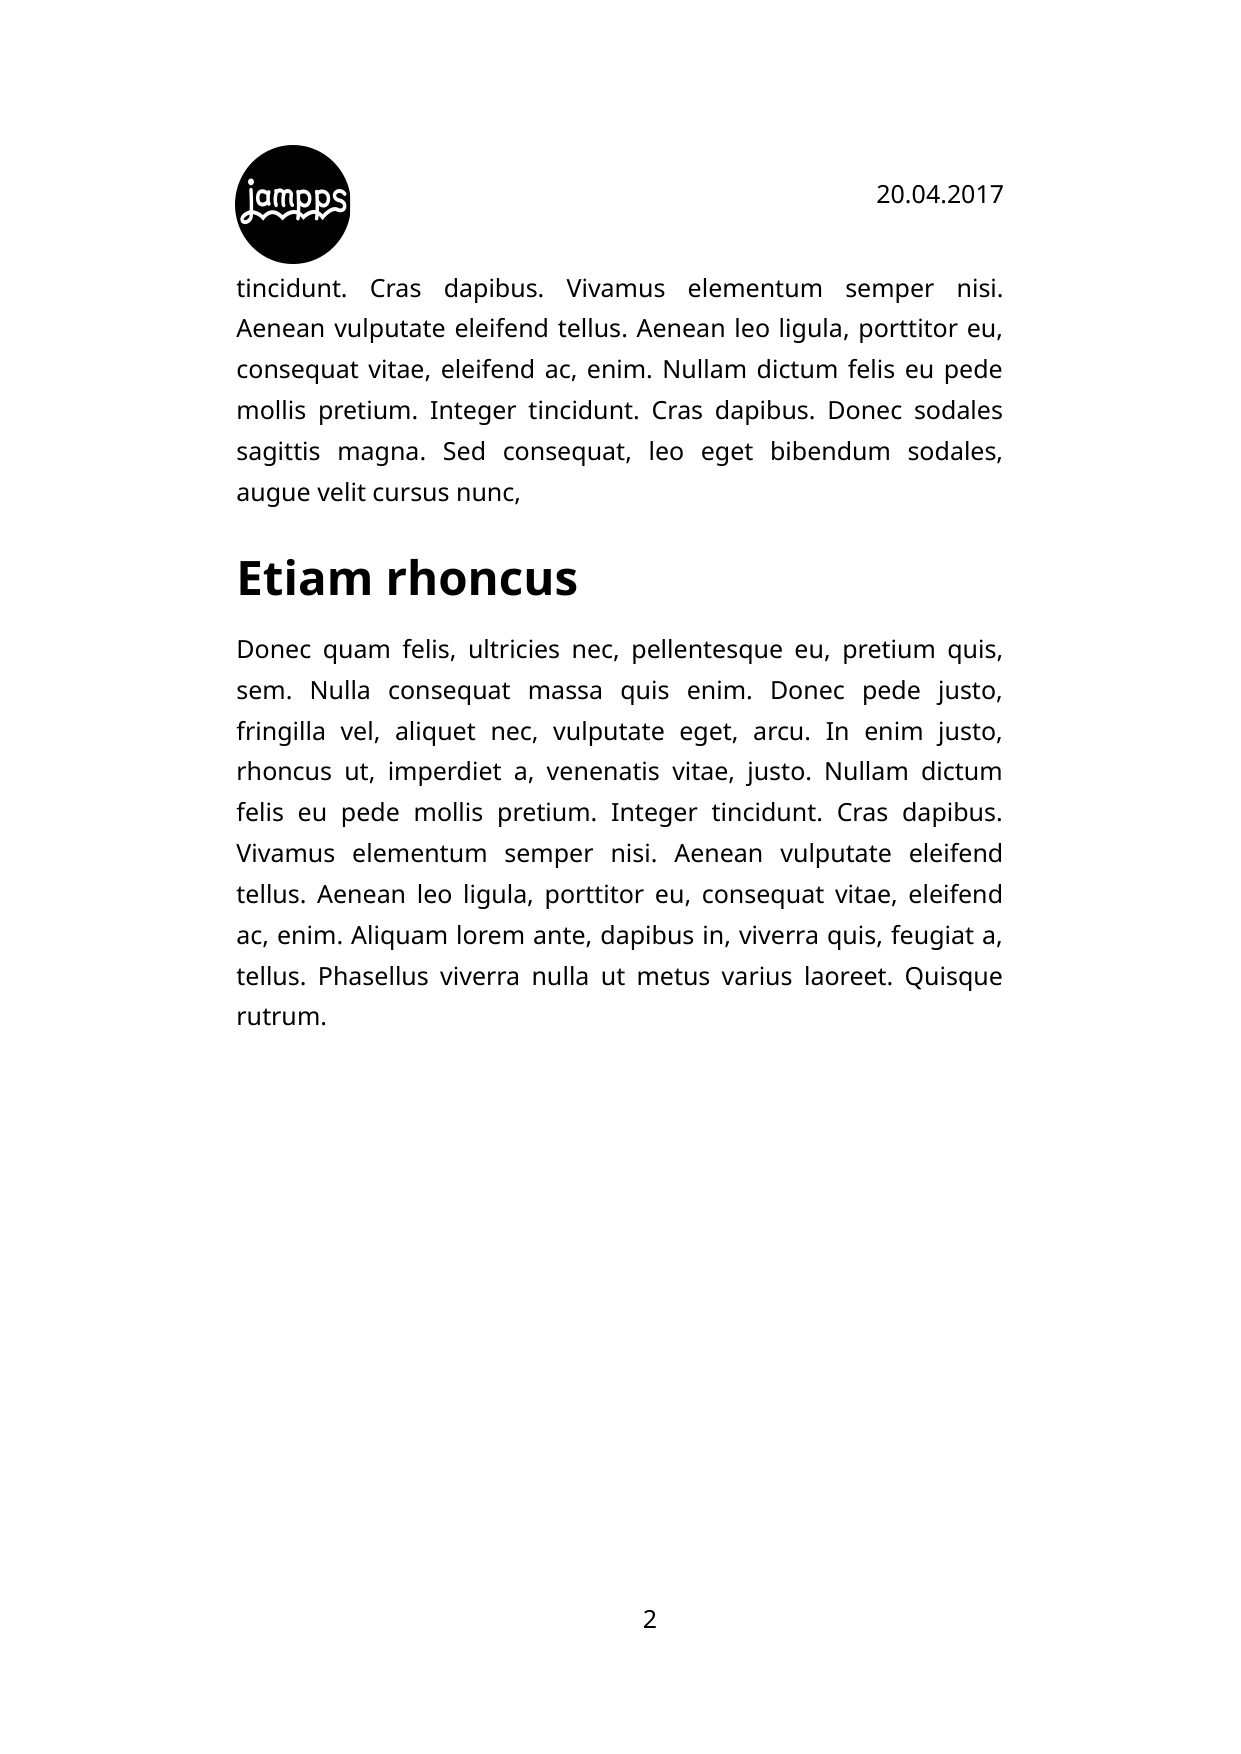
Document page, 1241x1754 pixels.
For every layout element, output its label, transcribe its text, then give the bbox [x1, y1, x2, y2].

text tincidunt. Cras dapibus. Vivamus elementum semper nisi. Aenean vulputate eleifend tellus. Aenean leo ligula, porttitor eu, consequat vitae, eleifend ac, enim. Nullam dictum felis eu pede mollis pretium. Integer tincidunt. Cras dapibus. Donec sodales sagittis magna. Sed consequat, leo eget bibendum sodales, augue velit cursus nunc, [236, 270, 1004, 508]
text Donec quam felis, ultricies nec, pellentesque eu, pretium quis, sem. Nulla consequat massa quis enim. Donec pede justo, fringilla vel, aliquet nec, vulputate eget, arcu. In enim justo, rhoncus ut, imperdiet a, venenatis vitae, justo. Nullam dictum felis eu pede mollis pretium. Integer tincidunt. Cras dapibus. Vivamus elementum semper nisi. Aenean vulputate eleifend tellus. Aenean leo ligula, porttitor eu, consequat vitae, eleifend ac, enim. Aliquam lorem ante, dapibus in, viverra quis, feugiat a, tellus. Phasellus viverra nulla ut metus varius laoreet. Quisque rutrum. [236, 632, 1004, 1033]
picture [235, 145, 351, 264]
subtitle Etiam rhoncus [236, 545, 1004, 609]
